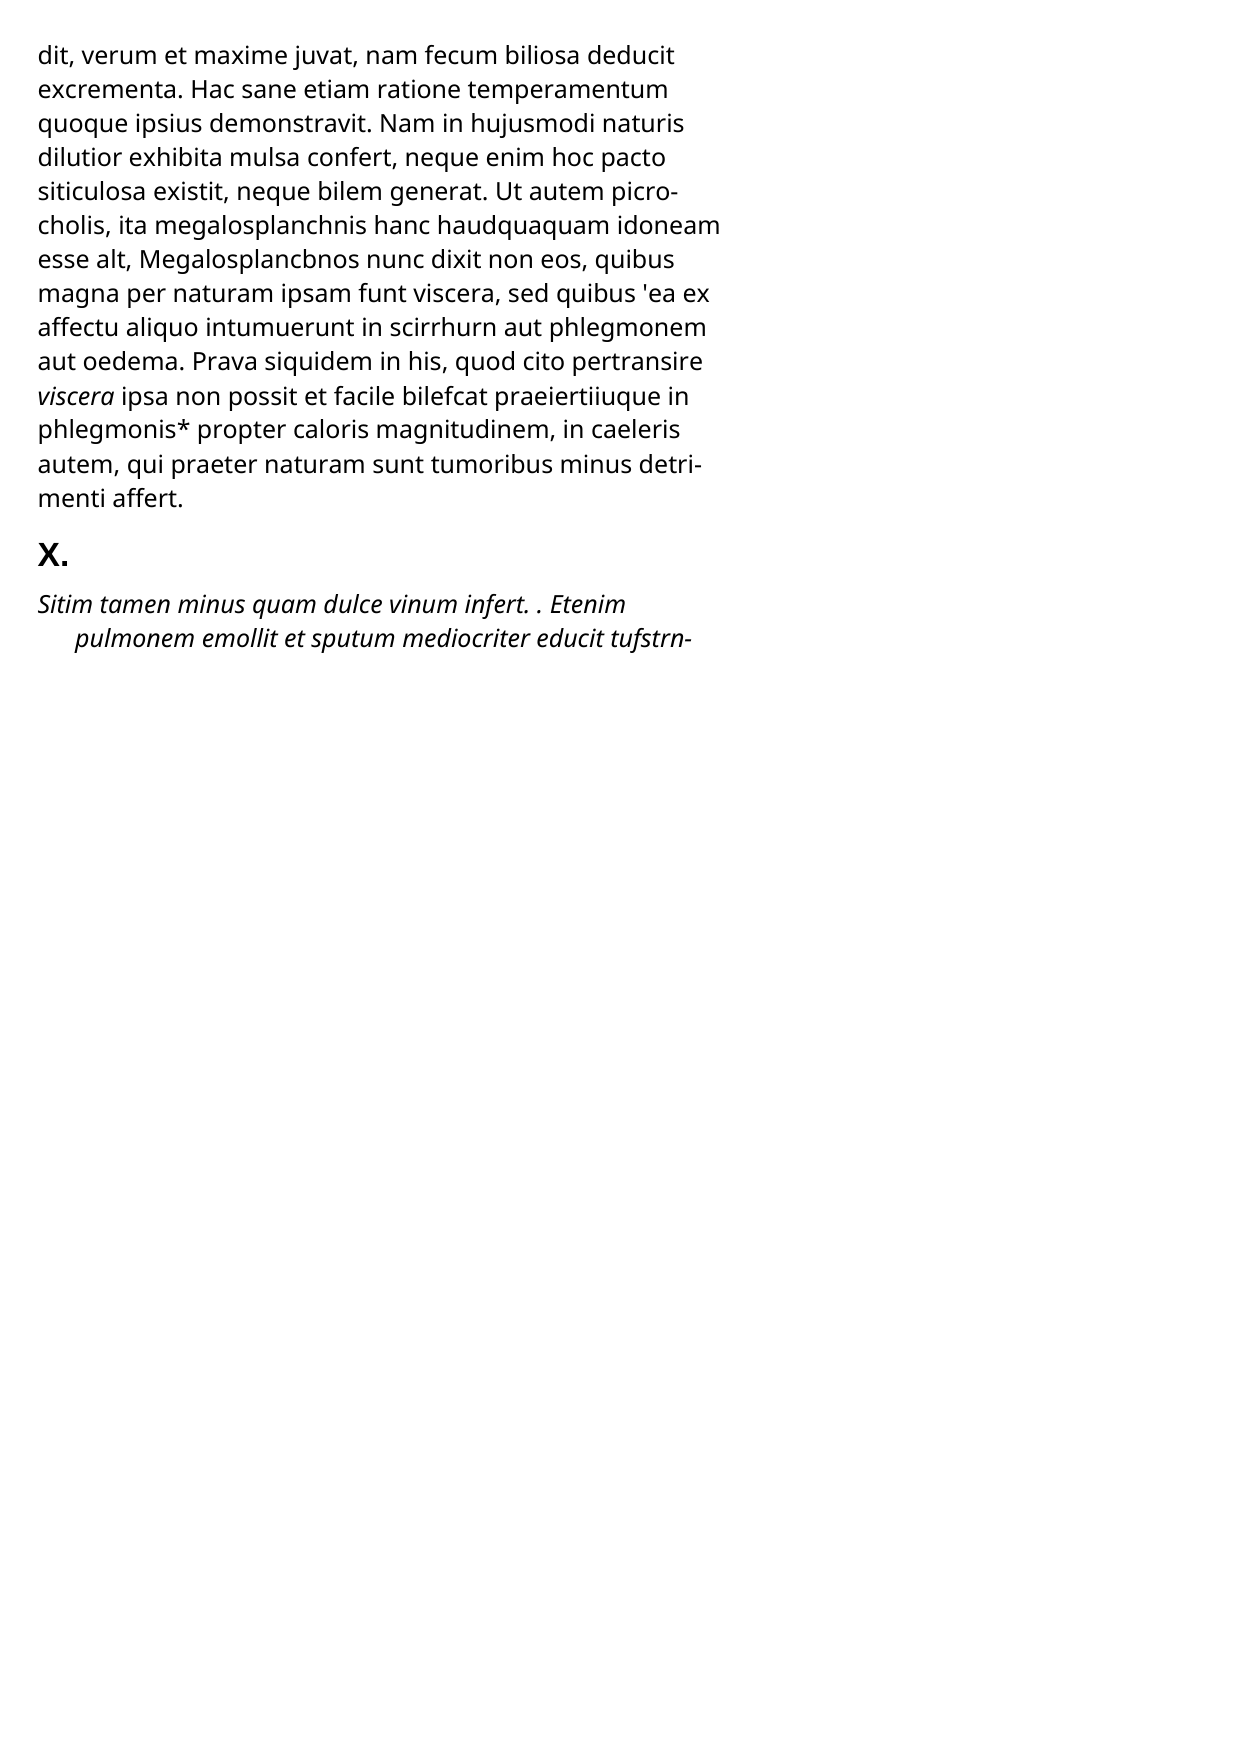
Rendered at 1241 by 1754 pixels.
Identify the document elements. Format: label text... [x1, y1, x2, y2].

text dit, verum et maxime juvat, nam fecum biliosa deducit excrementa. Hac sane etiam ratione temperamentum quoque ipsius demonstravit. Nam in hujusmodi naturis dilutior exhibita mulsa confert, neque enim hoc pacto siticulosa existit, neque bilem generat. Ut autem picro- cholis, ita megalosplanchnis hanc haudquaquam idoneam esse alt, Megalosplancbnos nunc dixit non eos, quibus magna per naturam ipsam funt viscera, sed quibus 'ea ex affectu aliquo intumuerunt in scirrhurn aut phlegmonem aut oedema. Prava siquidem in his, quod cito pertransire viscera ipsa non possit et facile bilefcat praeiertiiuque in phlegmonis* propter caloris magnitudinem, in caeleris autem, qui praeter naturam sunt tumoribus minus detri- menti affert. [37, 37, 1203, 514]
subtitle X. [37, 535, 1203, 574]
text Sitim tamen minus quam dulce vinum infert. . Etenim pulmonem emollit et sputum mediocriter educit tufstrn- [37, 586, 1203, 654]
